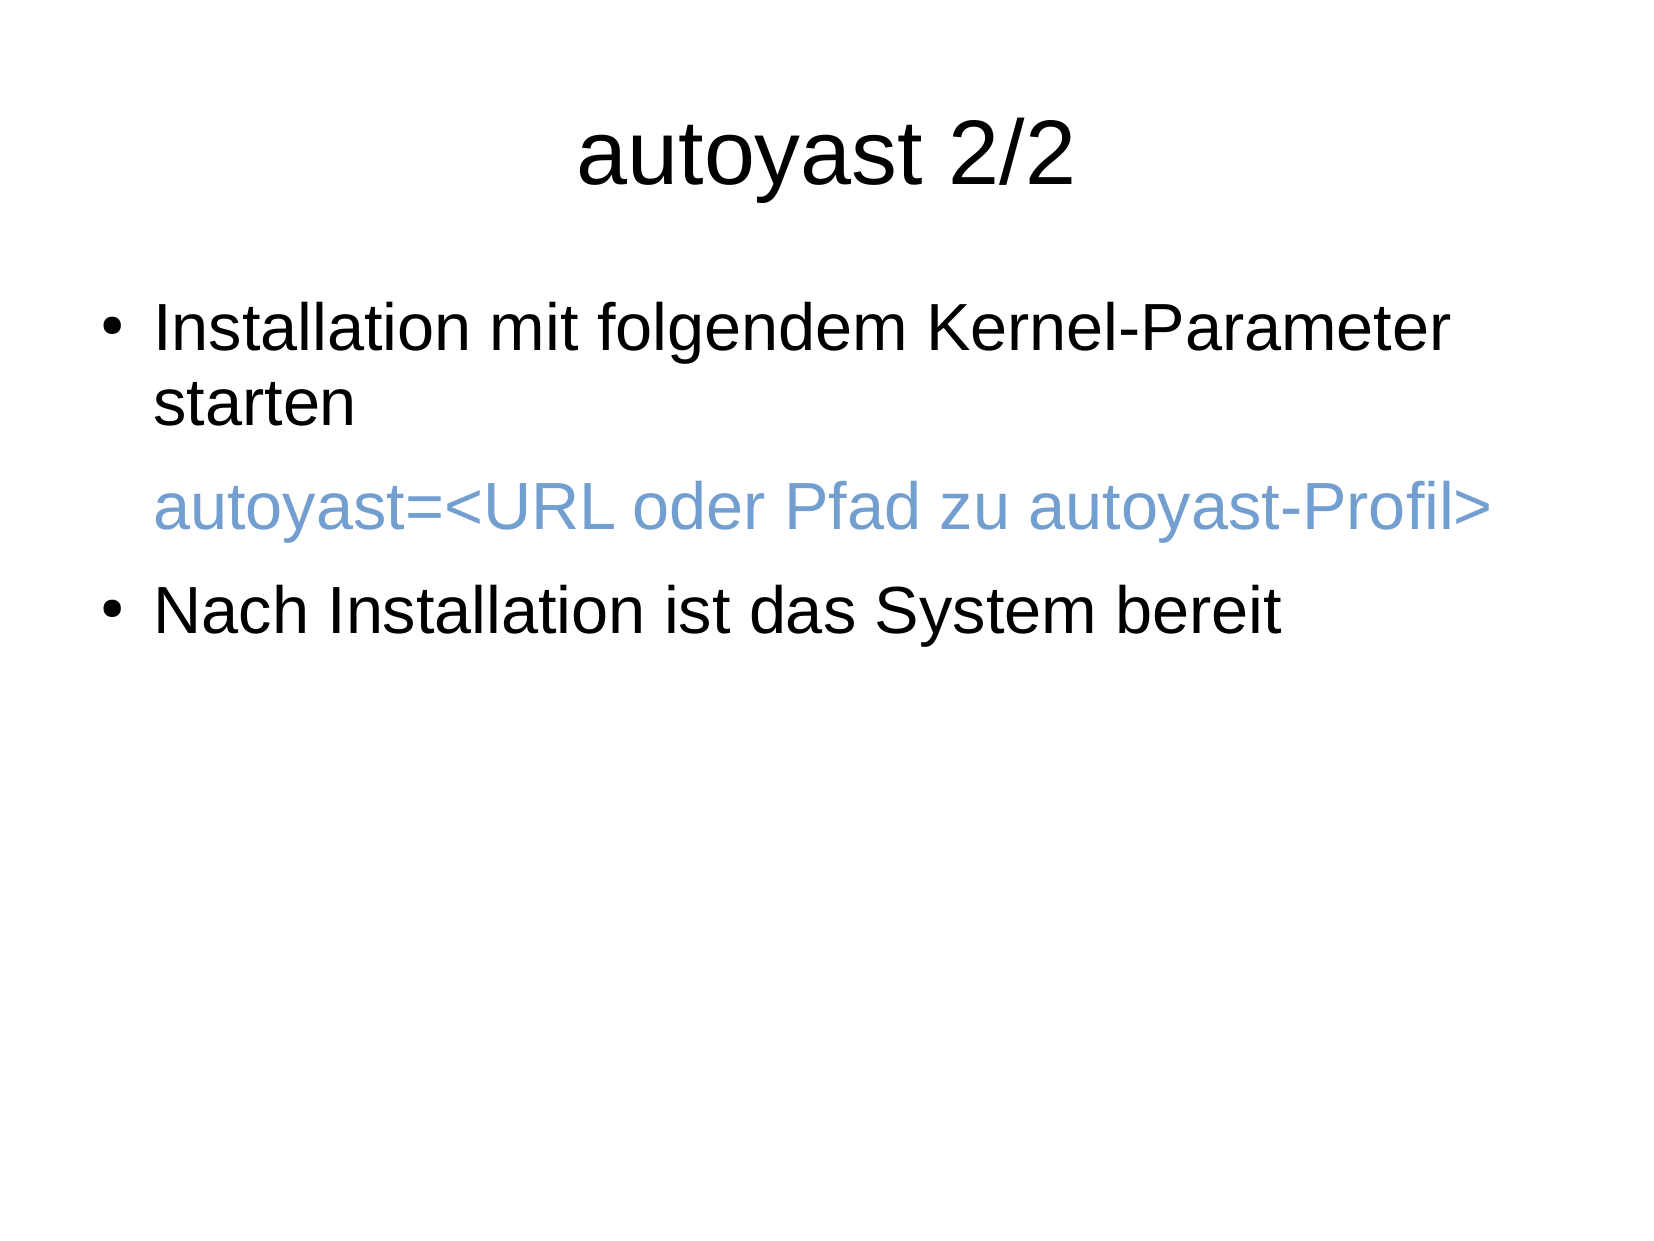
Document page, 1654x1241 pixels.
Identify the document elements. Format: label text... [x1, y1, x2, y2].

title autoyast 2/2 [82, 49, 1571, 257]
list Installation mit folgendem Kernel-Parameter starten autoyast=<URL oder Pfad zu autoyast-Profil> Nach Installation ist das System bereit [82, 290, 1571, 1010]
